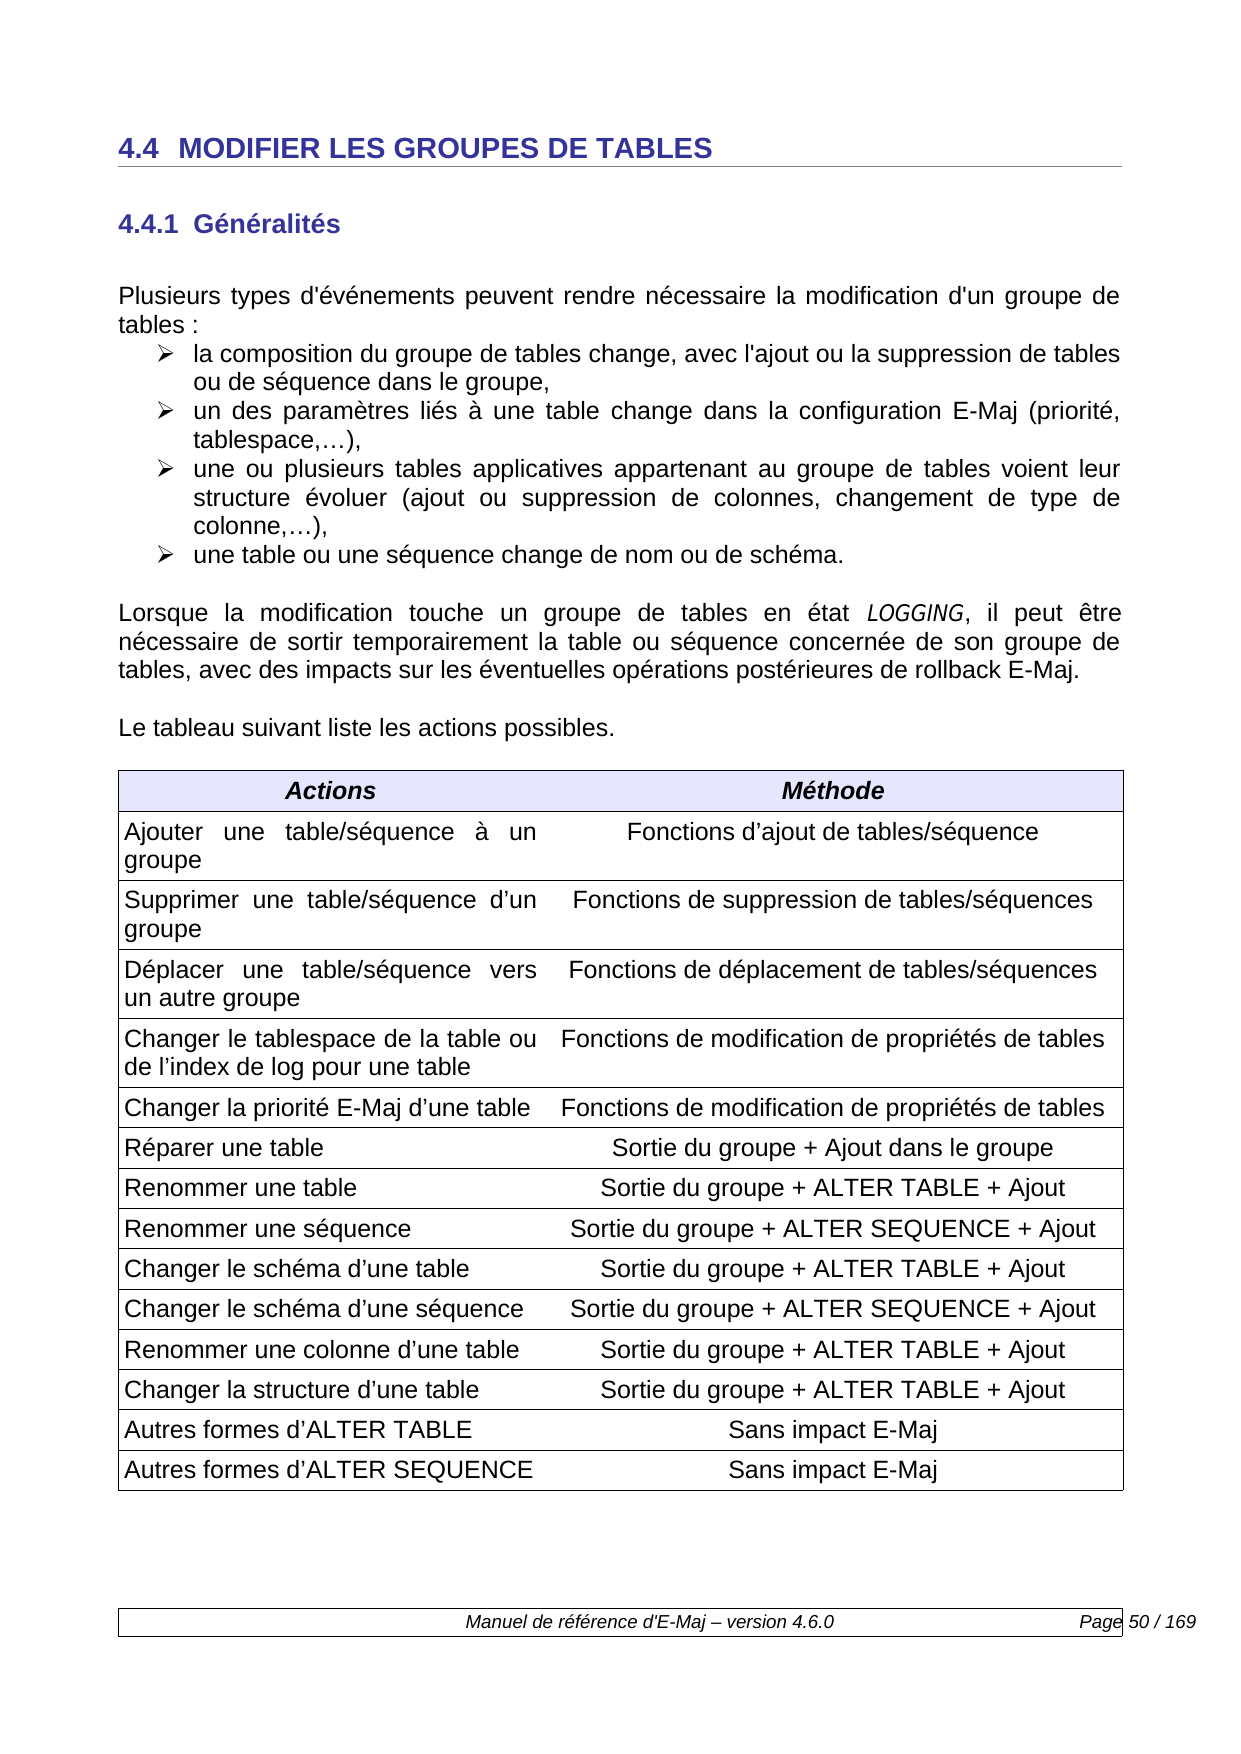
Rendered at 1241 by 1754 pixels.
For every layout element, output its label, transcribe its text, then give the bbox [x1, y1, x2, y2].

table_cell Renommer une table [119, 1169, 543, 1208]
table_cell Sortie du groupe + ALTER SEQUENCE + Ajout [543, 1209, 1123, 1248]
table_header Méthode [543, 771, 1123, 811]
list la composition du groupe de tables change, avec l'ajout ou la suppression de tables ou de séquence dans le groupe, [156, 338, 1122, 396]
table_cell Fonctions d’ajout de tables/séquence [543, 812, 1123, 880]
table_cell Fonctions de suppression de tables/séquences [543, 881, 1123, 949]
list une ou plusieurs tables applicatives appartenant au groupe de tables voient leur structure évoluer (ajout ou suppression de colonnes, changement de type de colonne,…), [156, 454, 1122, 540]
table_cell Changer le schéma d’une séquence [119, 1290, 543, 1329]
table_cell Sortie du groupe + ALTER TABLE + Ajout [543, 1370, 1123, 1409]
table_cell Supprimer une table/séquence d’un groupe [119, 881, 543, 949]
list une table ou une séquence change de nom ou de schéma. [156, 540, 1122, 569]
table_cell Déplacer une table/séquence vers un autre groupe [119, 950, 543, 1018]
table_cell Changer la structure d’une table [119, 1370, 543, 1409]
table_cell Autres formes d’ALTER TABLE [119, 1410, 543, 1450]
table_cell Ajouter une table/séquence à un groupe [119, 812, 543, 880]
table_cell Fonctions de déplacement de tables/séquences [543, 950, 1123, 1018]
table_cell Renommer une séquence [119, 1209, 543, 1248]
table_cell Sortie du groupe + ALTER TABLE + Ajout [543, 1249, 1123, 1288]
table_cell Sortie du groupe + ALTER TABLE + Ajout [543, 1330, 1123, 1369]
list un des paramètres liés à une table change dans la configuration E-Maj (priorité, tablespace,…), [156, 396, 1122, 454]
table_cell Sans impact E-Maj [543, 1410, 1123, 1450]
table_cell Fonctions de modification de propriétés de tables [543, 1088, 1123, 1127]
table_cell Changer le schéma d’une table [119, 1249, 543, 1288]
table_cell Autres formes d’ALTER SEQUENCE [119, 1451, 543, 1490]
table_header Actions [119, 771, 543, 811]
table_cell Changer la priorité E-Maj d’une table [119, 1088, 543, 1127]
table_cell Sortie du groupe + ALTER TABLE + Ajout [543, 1169, 1123, 1208]
subtitle Modifier Les groupes de tables [118, 131, 1122, 166]
table_cell Changer le tablespace de la table ou de l’index de log pour une table [119, 1019, 543, 1087]
subtitle Généralités [118, 208, 1122, 240]
text Lorsque la modification touche un groupe de tables en état LOGGING, il peut être nécessaire de sortir temporairement la table ou séquence concernée de son groupe de tables, avec des impacts sur les éventuelles opérations postérieures de rollback E-Maj. [118, 598, 1122, 684]
text Plusieurs types d'événements peuvent rendre nécessaire la modification d'un groupe de tables : [118, 281, 1122, 338]
table_cell Réparer une table [119, 1128, 543, 1167]
table_cell Sortie du groupe + ALTER SEQUENCE + Ajout [543, 1290, 1123, 1329]
table_cell Sans impact E-Maj [543, 1451, 1123, 1490]
table_cell Fonctions de modification de propriétés de tables [543, 1019, 1123, 1087]
table_cell Renommer une colonne d’une table [119, 1330, 543, 1369]
text Le tableau suivant liste les actions possibles. [118, 713, 1122, 742]
table_cell Sortie du groupe + Ajout dans le groupe [543, 1128, 1123, 1167]
